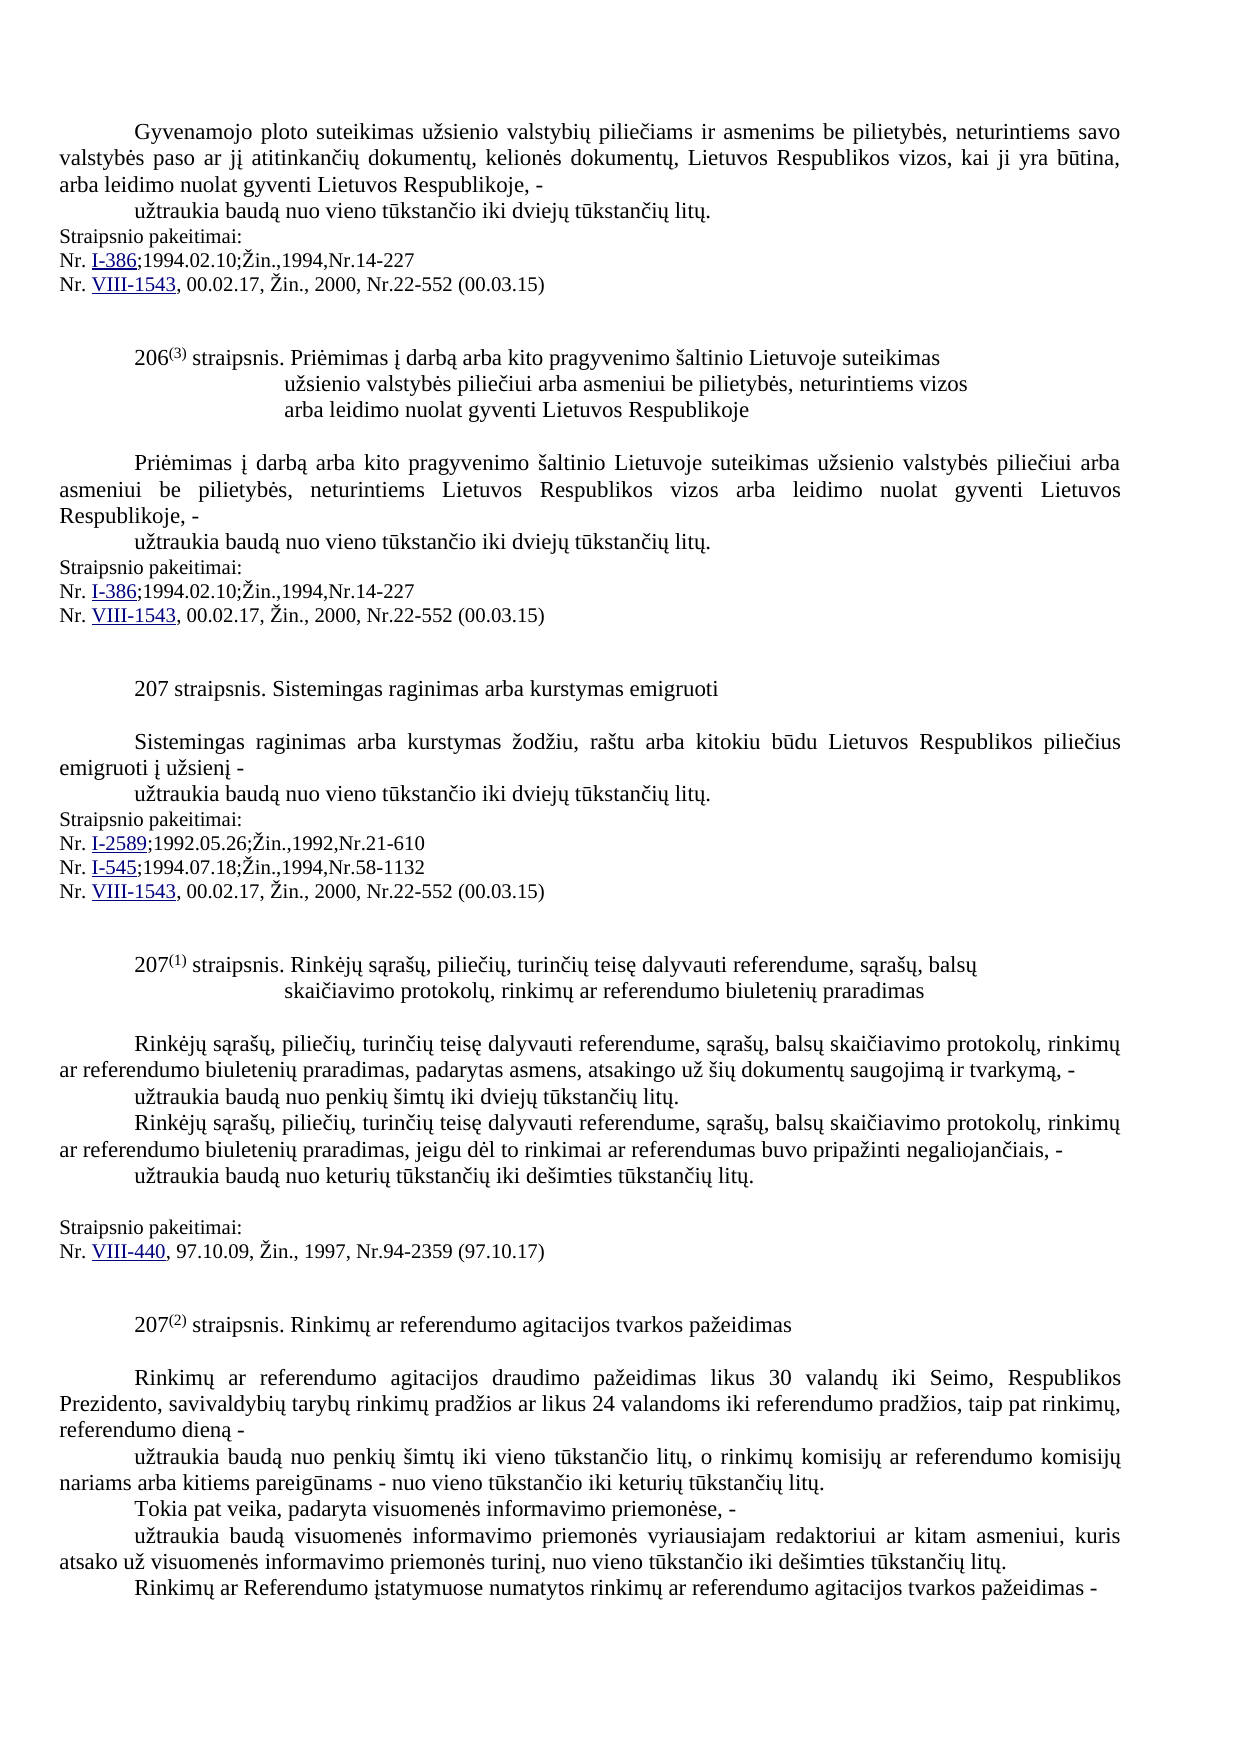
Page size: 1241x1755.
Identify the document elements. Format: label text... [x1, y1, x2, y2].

text 206(3) straipsnis. Priėmimas į darbą arba kito pragyvenimo šaltinio Lietuvoje suteikimas [134, 344, 1122, 370]
text skaičiavimo protokolų, rinkimų ar referendumo biuletenių praradimas [284, 977, 1122, 1004]
text užtraukia baudą nuo vieno tūkstančio iki dviejų tūkstančių litų. [59, 528, 1122, 555]
text Nr. I-386;1994.02.10;Žin.,1994,Nr.14-227 [59, 579, 1122, 603]
text 207(2) straipsnis. Rinkimų ar referendumo agitacijos tvarkos pažeidimas [59, 1311, 1122, 1337]
text Nr. VIII-1543, 00.02.17, Žin., 2000, Nr.22-552 (00.03.15) [59, 879, 1122, 903]
text Rinkėjų sąrašų, piliečių, turinčių teisę dalyvauti referendume, sąrašų, balsų skaičiavimo protokolų, rinkimų ar referendumo biuletenių praradimas, jeigu dėl to rinkimai ar referendumas buvo pripažinti negaliojančiais, - [59, 1109, 1122, 1162]
text Nr. I-2589;1992.05.26;Žin.,1992,Nr.21-610 [59, 831, 1122, 855]
text Straipsnio pakeitimai: [59, 807, 1122, 831]
text Rinkėjų sąrašų, piliečių, turinčių teisę dalyvauti referendume, sąrašų, balsų skaičiavimo protokolų, rinkimų ar referendumo biuletenių praradimas, padarytas asmens, atsakingo už šių dokumentų saugojimą ir tvarkymą, - [59, 1030, 1122, 1083]
text užtraukia baudą nuo penkių šimtų iki dviejų tūkstančių litų. [59, 1083, 1122, 1109]
text Rinkimų ar Referendumo įstatymuose numatytos rinkimų ar referendumo agitacijos tvarkos pažeidimas - [59, 1574, 1122, 1601]
text užtraukia baudą nuo keturių tūkstančių iki dešimties tūkstančių litų. [59, 1162, 1122, 1188]
text arba leidimo nuolat gyventi Lietuvos Respublikoje [284, 397, 1122, 423]
text Sistemingas raginimas arba kurstymas žodžiu, raštu arba kitokiu būdu Lietuvos Respublikos piliečius emigruoti į užsienį - [59, 728, 1122, 780]
text Tokia pat veika, padaryta visuomenės informavimo priemonėse, - [59, 1495, 1122, 1522]
text Gyvenamojo ploto suteikimas užsienio valstybių piliečiams ir asmenims be pilietybės, neturintiems savo valstybės paso ar jį atitinkančių dokumentų, kelionės dokumentų, Lietuvos Respublikos vizos, kai ji yra būtina, arba leidimo nuolat gyventi Lietuvos Respublikoje, - [59, 118, 1122, 197]
text Nr. I-545;1994.07.18;Žin.,1994,Nr.58-1132 [59, 855, 1122, 879]
text Nr. VIII-440, 97.10.09, Žin., 1997, Nr.94-2359 (97.10.17) [59, 1239, 1122, 1263]
text Straipsnio pakeitimai: [59, 223, 1122, 248]
text Rinkimų ar referendumo agitacijos draudimo pažeidimas likus 30 valandų iki Seimo, Respublikos Prezidento, savivaldybių tarybų rinkimų pradžios ar likus 24 valandoms iki referendumo pradžios, taip pat rinkimų, referendumo dieną - [59, 1364, 1122, 1443]
text užtraukia baudą nuo penkių šimtų iki vieno tūkstančio litų, o rinkimų komisijų ar referendumo komisijų nariams arba kitiems pareigūnams - nuo vieno tūkstančio iki keturių tūkstančių litų. [59, 1443, 1122, 1495]
text užtraukia baudą nuo vieno tūkstančio iki dviejų tūkstančių litų. [59, 197, 1122, 223]
text Straipsnio pakeitimai: [59, 1215, 1122, 1239]
text užtraukia baudą visuomenės informavimo priemonės vyriausiajam redaktoriui ar kitam asmeniui, kuris atsako už visuomenės informavimo priemonės turinį, nuo vieno tūkstančio iki dešimties tūkstančių litų. [59, 1522, 1122, 1574]
text Straipsnio pakeitimai: [59, 555, 1122, 579]
text 207(1) straipsnis. Rinkėjų sąrašų, piliečių, turinčių teisę dalyvauti referendume, sąrašų, balsų [134, 951, 1122, 977]
text Nr. I-386;1994.02.10;Žin.,1994,Nr.14-227 [59, 248, 1122, 272]
text Nr. VIII-1543, 00.02.17, Žin., 2000, Nr.22-552 (00.03.15) [59, 603, 1122, 627]
text Priėmimas į darbą arba kito pragyvenimo šaltinio Lietuvoje suteikimas užsienio valstybės piliečiui arba asmeniui be pilietybės, neturintiems Lietuvos Respublikos vizos arba leidimo nuolat gyventi Lietuvos Respublikoje, - [59, 449, 1122, 528]
text 207 straipsnis. Sistemingas raginimas arba kurstymas emigruoti [59, 675, 1122, 701]
text užsienio valstybės piliečiui arba asmeniui be pilietybės, neturintiems vizos [284, 370, 1122, 397]
text Nr. VIII-1543, 00.02.17, Žin., 2000, Nr.22-552 (00.03.15) [59, 272, 1122, 296]
text užtraukia baudą nuo vieno tūkstančio iki dviejų tūkstančių litų. [59, 780, 1122, 807]
